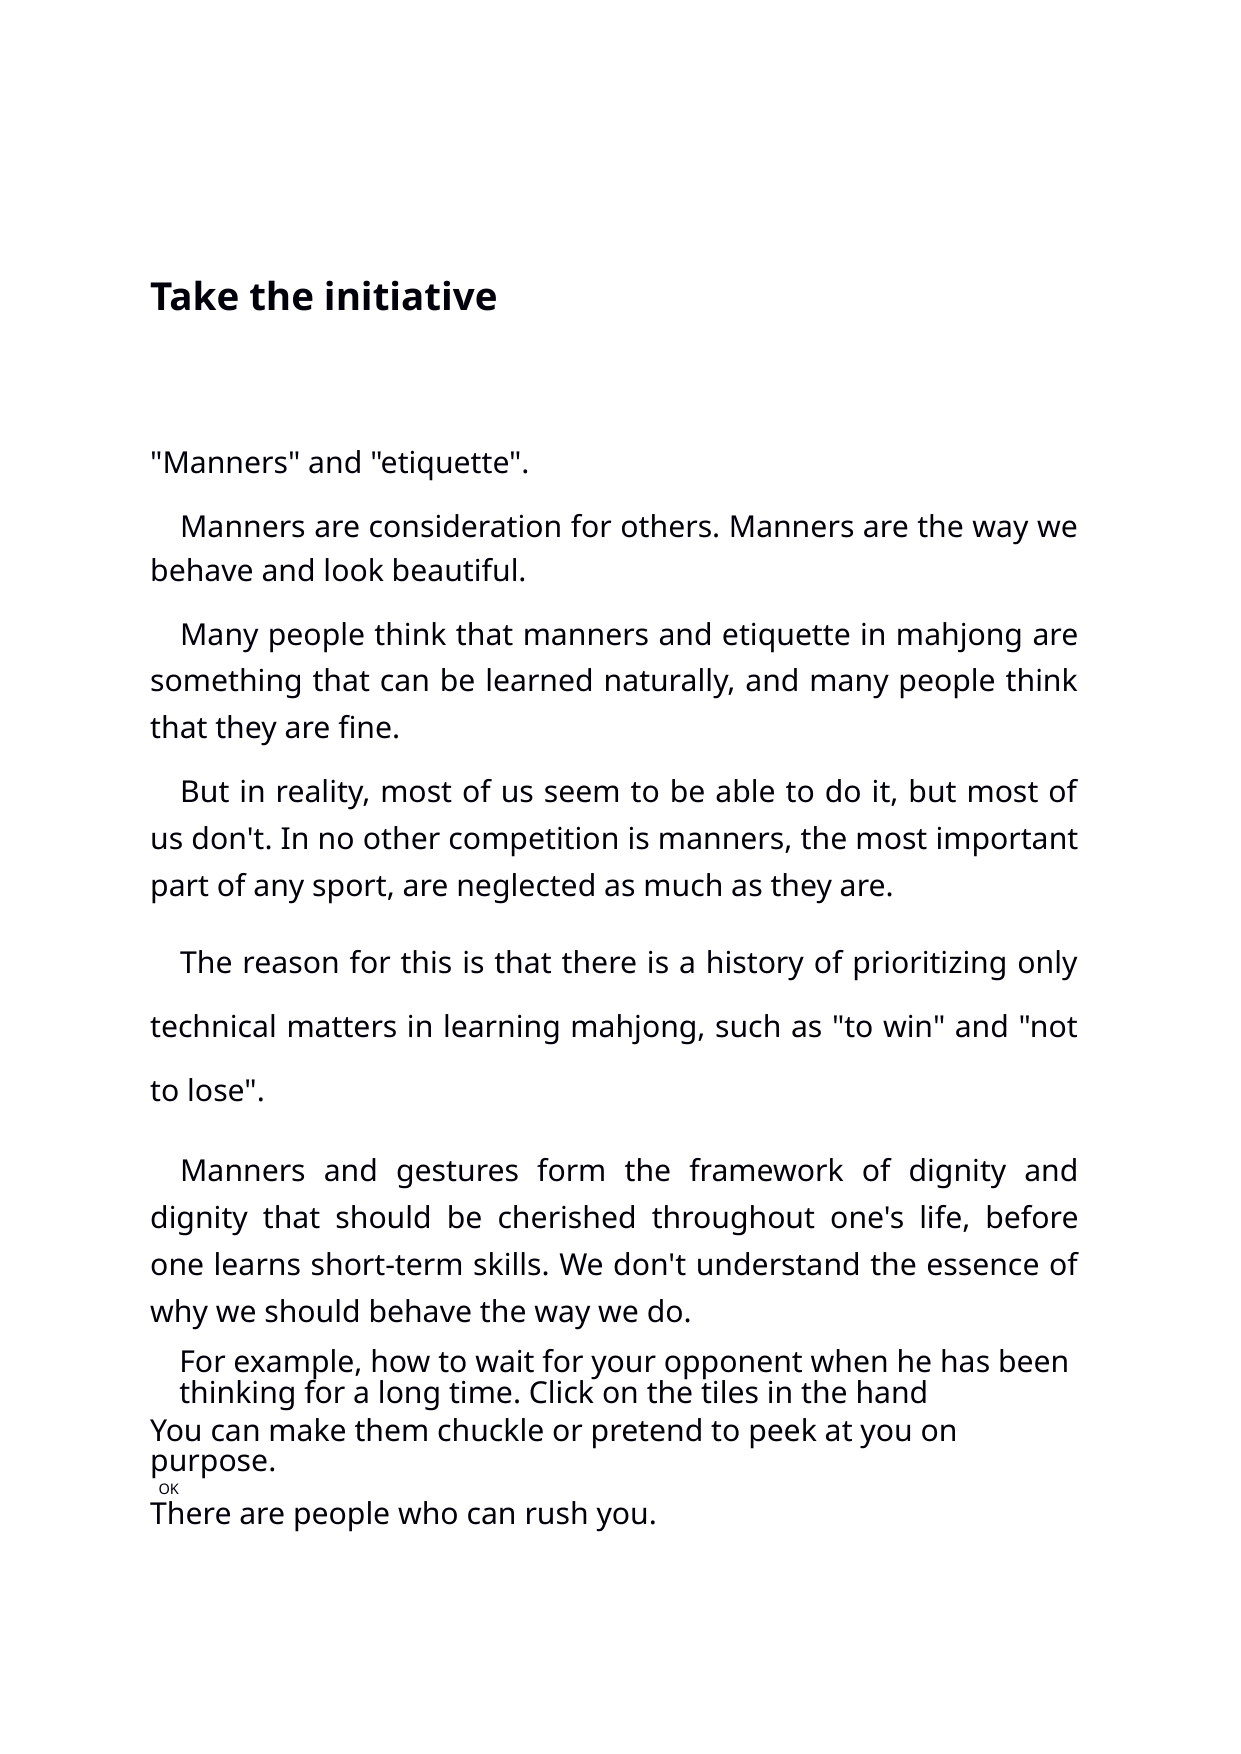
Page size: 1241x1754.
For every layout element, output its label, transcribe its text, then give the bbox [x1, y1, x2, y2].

text Many people think that manners and etiquette in mahjong are something that can be learned naturally, and many people think that they are fine. [150, 607, 1079, 748]
text There are people who can rush you. [150, 1500, 1090, 1531]
text Take the initiative [150, 279, 1090, 318]
text The reason for this is that there is a history of prioritizing only technical matters in learning mahjong, such as "to win" and "not to lose". [150, 923, 1079, 1114]
text "Manners" and "etiquette". [150, 450, 1090, 480]
text For example, how to wait for your opponent when he has been thinking for a long time. Click on the tiles in the hand [179, 1349, 1090, 1409]
text But in reality, most of us seem to be able to do it, but most of us don't. In no other competition is manners, the most important part of any sport, are neglected as much as they are. [150, 765, 1079, 906]
text Manners are consideration for others. Manners are the way we behave and look beautiful. [150, 502, 1079, 591]
text Manners and gestures form the framework of dignity and dignity that should be cherished throughout one's life, before one learns short-term skills. We don't understand the essence of why we should behave the way we do. [150, 1144, 1079, 1332]
text OK [158, 1483, 1090, 1497]
text You can make them chuckle or pretend to peek at you on purpose. [150, 1417, 1090, 1478]
